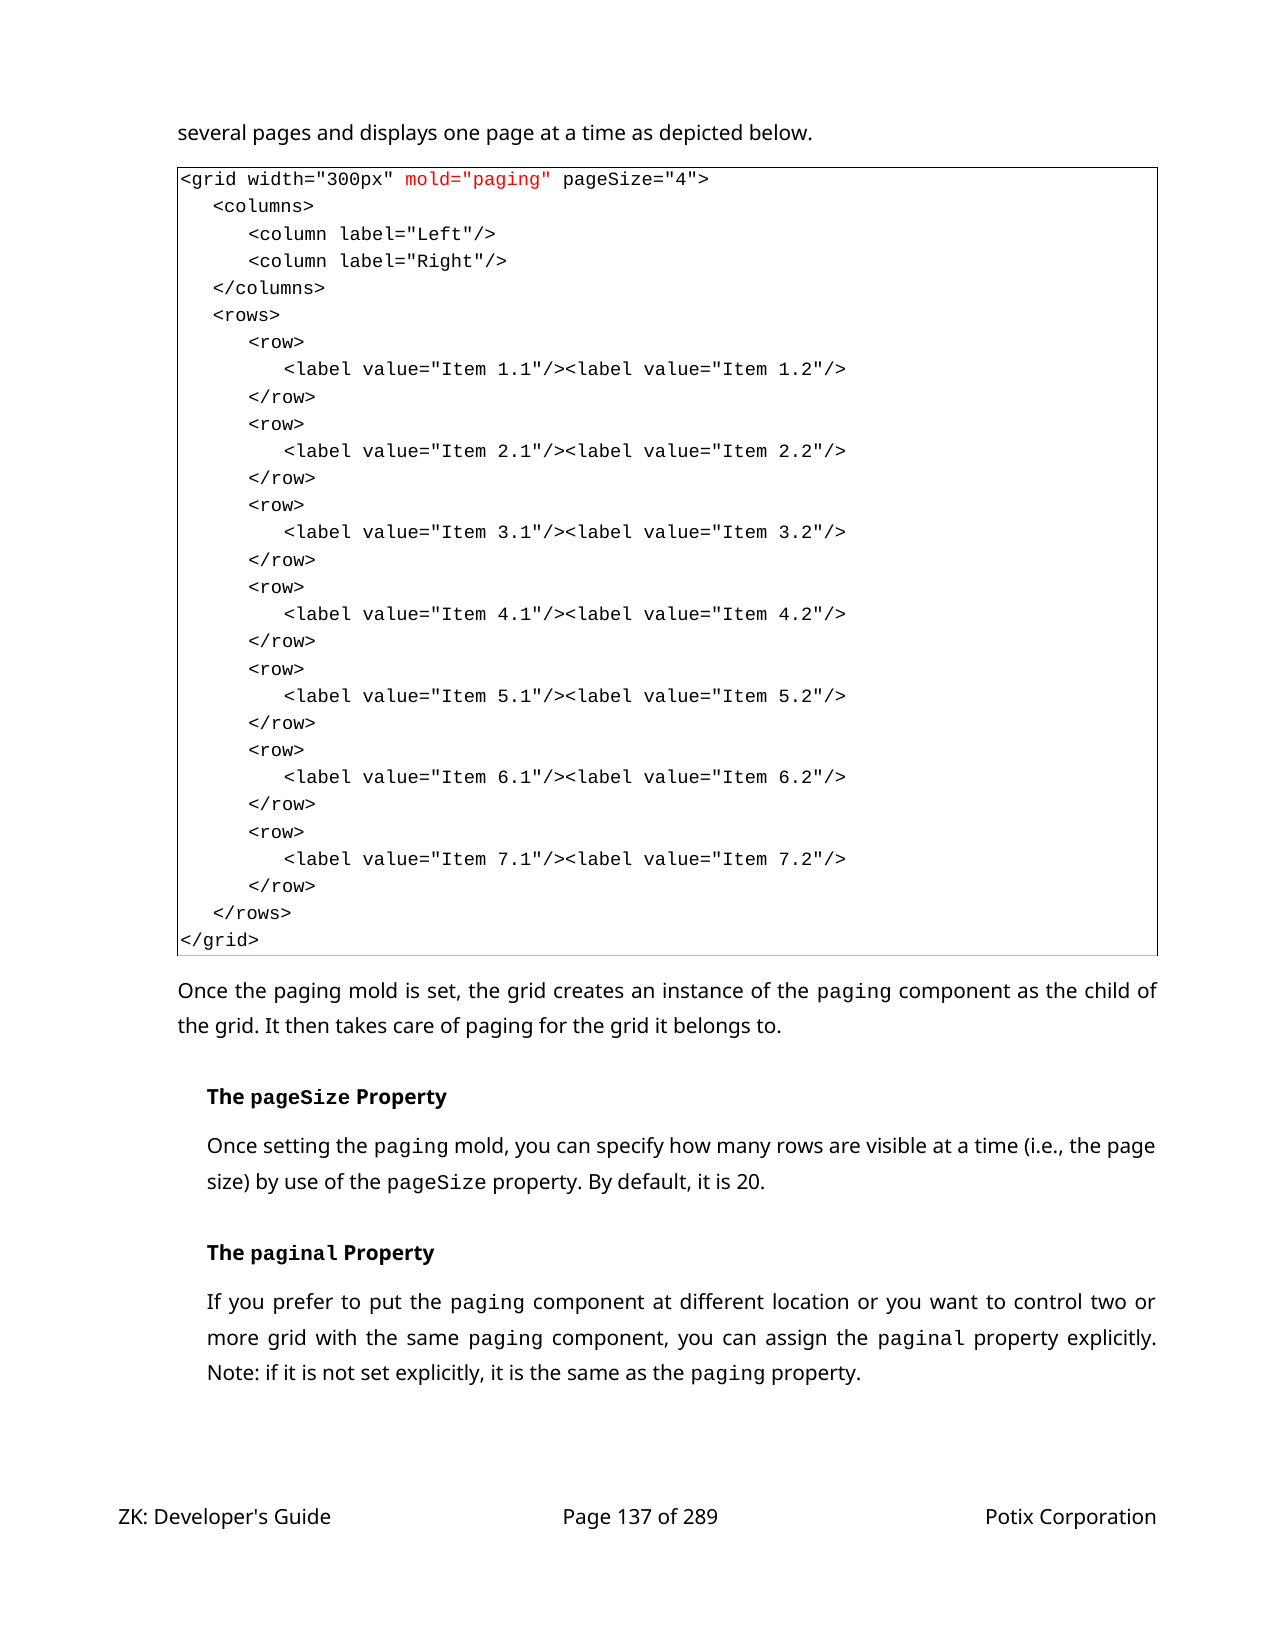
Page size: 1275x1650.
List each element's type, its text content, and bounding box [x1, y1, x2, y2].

text <row> [178, 412, 1157, 436]
text Once the paging mold is set, the grid creates an instance of the paging component as the child of the grid. It then takes care of paging for the grid it belongs to. [177, 976, 1157, 1040]
text <row> [178, 656, 1157, 681]
text <row> [178, 493, 1157, 517]
text </columns> [178, 276, 1157, 300]
text </row> [178, 384, 1157, 409]
text <column label="Right"/> [178, 248, 1157, 273]
text Once setting the paging mold, you can specify how many rows are visible at a time (i.e., the page size) by use of the pageSize property. By default, it is 20. [207, 1132, 1157, 1196]
text </row> [178, 792, 1157, 817]
text <row> [178, 819, 1157, 844]
text <label value="Item 3.1"/><label value="Item 3.2"/> [178, 520, 1157, 545]
text </grid> [178, 928, 1157, 955]
text <grid width="300px" mold="paging" pageSize="4"> [178, 168, 1157, 191]
text <row> [178, 330, 1157, 354]
text If you prefer to put the paging component at different location or you want to control two or more grid with the same paging component, you can assign the paginal property explicitly. Note: if it is not set explicitly, it is the same as the paging property. [207, 1287, 1157, 1387]
text <label value="Item 4.1"/><label value="Item 4.2"/> [178, 602, 1157, 626]
text <row> [178, 738, 1157, 762]
text <label value="Item 1.1"/><label value="Item 1.2"/> [178, 357, 1157, 382]
text </row> [178, 548, 1157, 572]
text <row> [178, 575, 1157, 599]
text </row> [178, 629, 1157, 653]
text </row> [178, 466, 1157, 490]
subtitle The pageSize Property [207, 1082, 1157, 1111]
text <columns> [178, 194, 1157, 218]
text several pages and displays one page at a time as depicted below. [177, 118, 1157, 146]
text </row> [178, 711, 1157, 735]
text </rows> [178, 901, 1157, 925]
text <column label="Left"/> [178, 221, 1157, 246]
subtitle The paginal Property [207, 1238, 1157, 1267]
text <label value="Item 6.1"/><label value="Item 6.2"/> [178, 765, 1157, 789]
text <rows> [178, 303, 1157, 327]
text <label value="Item 2.1"/><label value="Item 2.2"/> [178, 439, 1157, 463]
text </row> [178, 874, 1157, 898]
text <label value="Item 7.1"/><label value="Item 7.2"/> [178, 847, 1157, 871]
text <label value="Item 5.1"/><label value="Item 5.2"/> [178, 683, 1157, 708]
